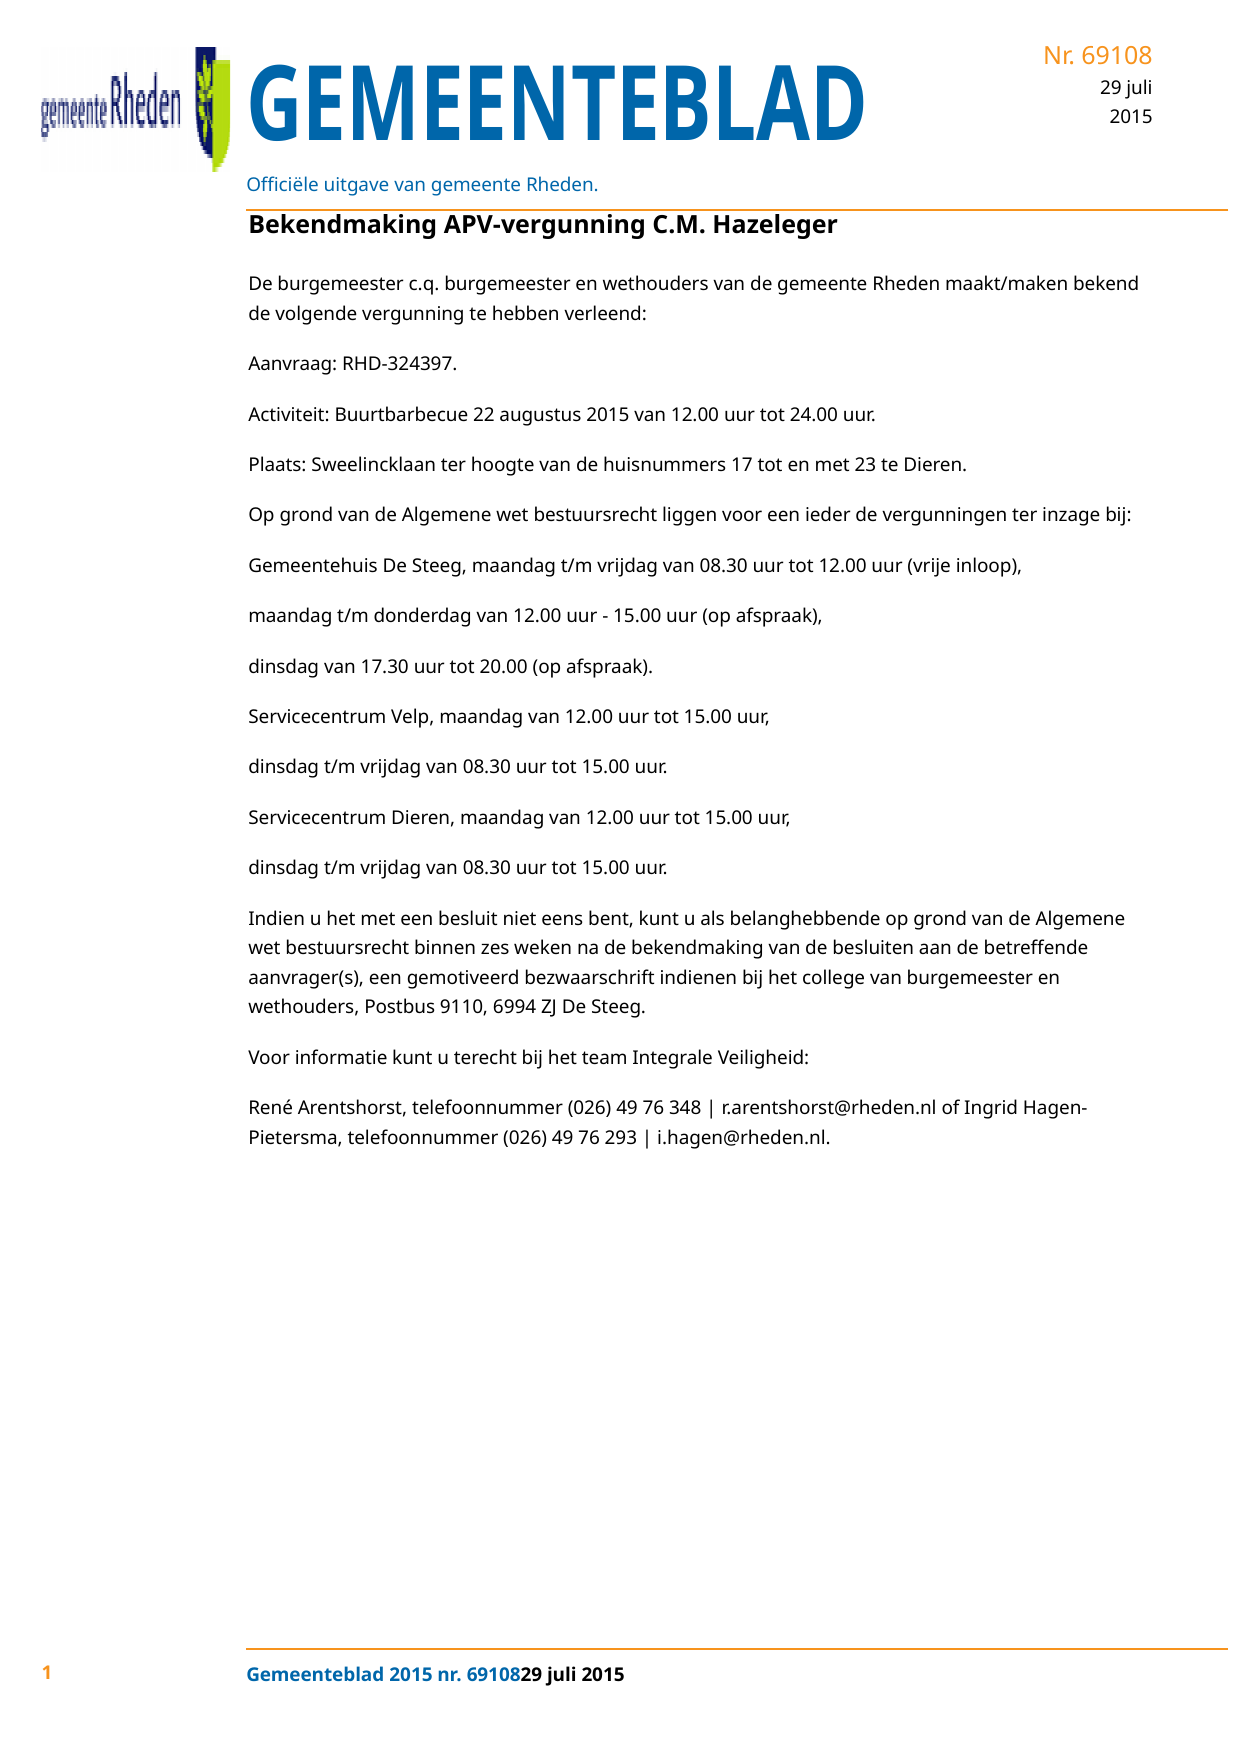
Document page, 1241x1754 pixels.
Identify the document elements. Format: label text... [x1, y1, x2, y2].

text De burgemeester c.q. burgemeester en wethouders van de gemeente Rheden maakt/maken bekend de volgende vergunning te hebben verleend: [248, 270, 1152, 326]
text Aanvraag: RHD-324397. [248, 350, 1152, 376]
text dinsdag van 17.30 uur tot 20.00 (op afspraak). [248, 653, 1152, 678]
text Servicecentrum Velp, maandag van 12.00 uur tot 15.00 uur, [248, 703, 1152, 729]
text Plaats: Sweelincklaan ter hoogte van de huisnummers 17 tot en met 23 te Dieren. [248, 451, 1152, 477]
picture [41, 47, 231, 172]
text René Arentshorst, telefoonnummer (026) 49 76 348 | r.arentshorst@rheden.nl of Ingrid Hagen-Pietersma, telefoonnummer (026) 49 76 293 | i.hagen@rheden.nl. [248, 1094, 1152, 1150]
text Gemeentehuis De Steeg, maandag t/m vrijdag van 08.30 uur tot 12.00 uur (vrije inloop), [248, 552, 1152, 578]
text dinsdag t/m vrijdag van 08.30 uur tot 15.00 uur. [248, 854, 1152, 880]
text dinsdag t/m vrijdag van 08.30 uur tot 15.00 uur. [248, 754, 1152, 779]
text Op grond van de Algemene wet bestuursrecht liggen voor een ieder de vergunningen ter inzage bij: [248, 502, 1152, 527]
text Indien u het met een besluit niet eens bent, kunt u als belanghebbende op grond van de Algemene wet bestuursrecht binnen zes weken na de bekendmaking van de besluiten aan de betreffende aanvrager(s), een gemotiveerd bezwaarschrift indienen bij het college van burgemeester en wethouders, Postbus 9110, 6994 ZJ De Steeg. [248, 905, 1152, 1019]
text maandag t/m donderdag van 12.00 uur - 15.00 uur (op afspraak), [248, 602, 1152, 628]
text Bekendmaking APV-vergunning C.M. Hazeleger [248, 211, 1152, 241]
text Voor informatie kunt u terecht bij het team Integrale Veiligheid: [248, 1044, 1152, 1070]
text Activiteit: Buurtbarbecue 22 augustus 2015 van 12.00 uur tot 24.00 uur. [248, 401, 1152, 426]
text Servicecentrum Dieren, maandag van 12.00 uur tot 15.00 uur, [248, 804, 1152, 830]
